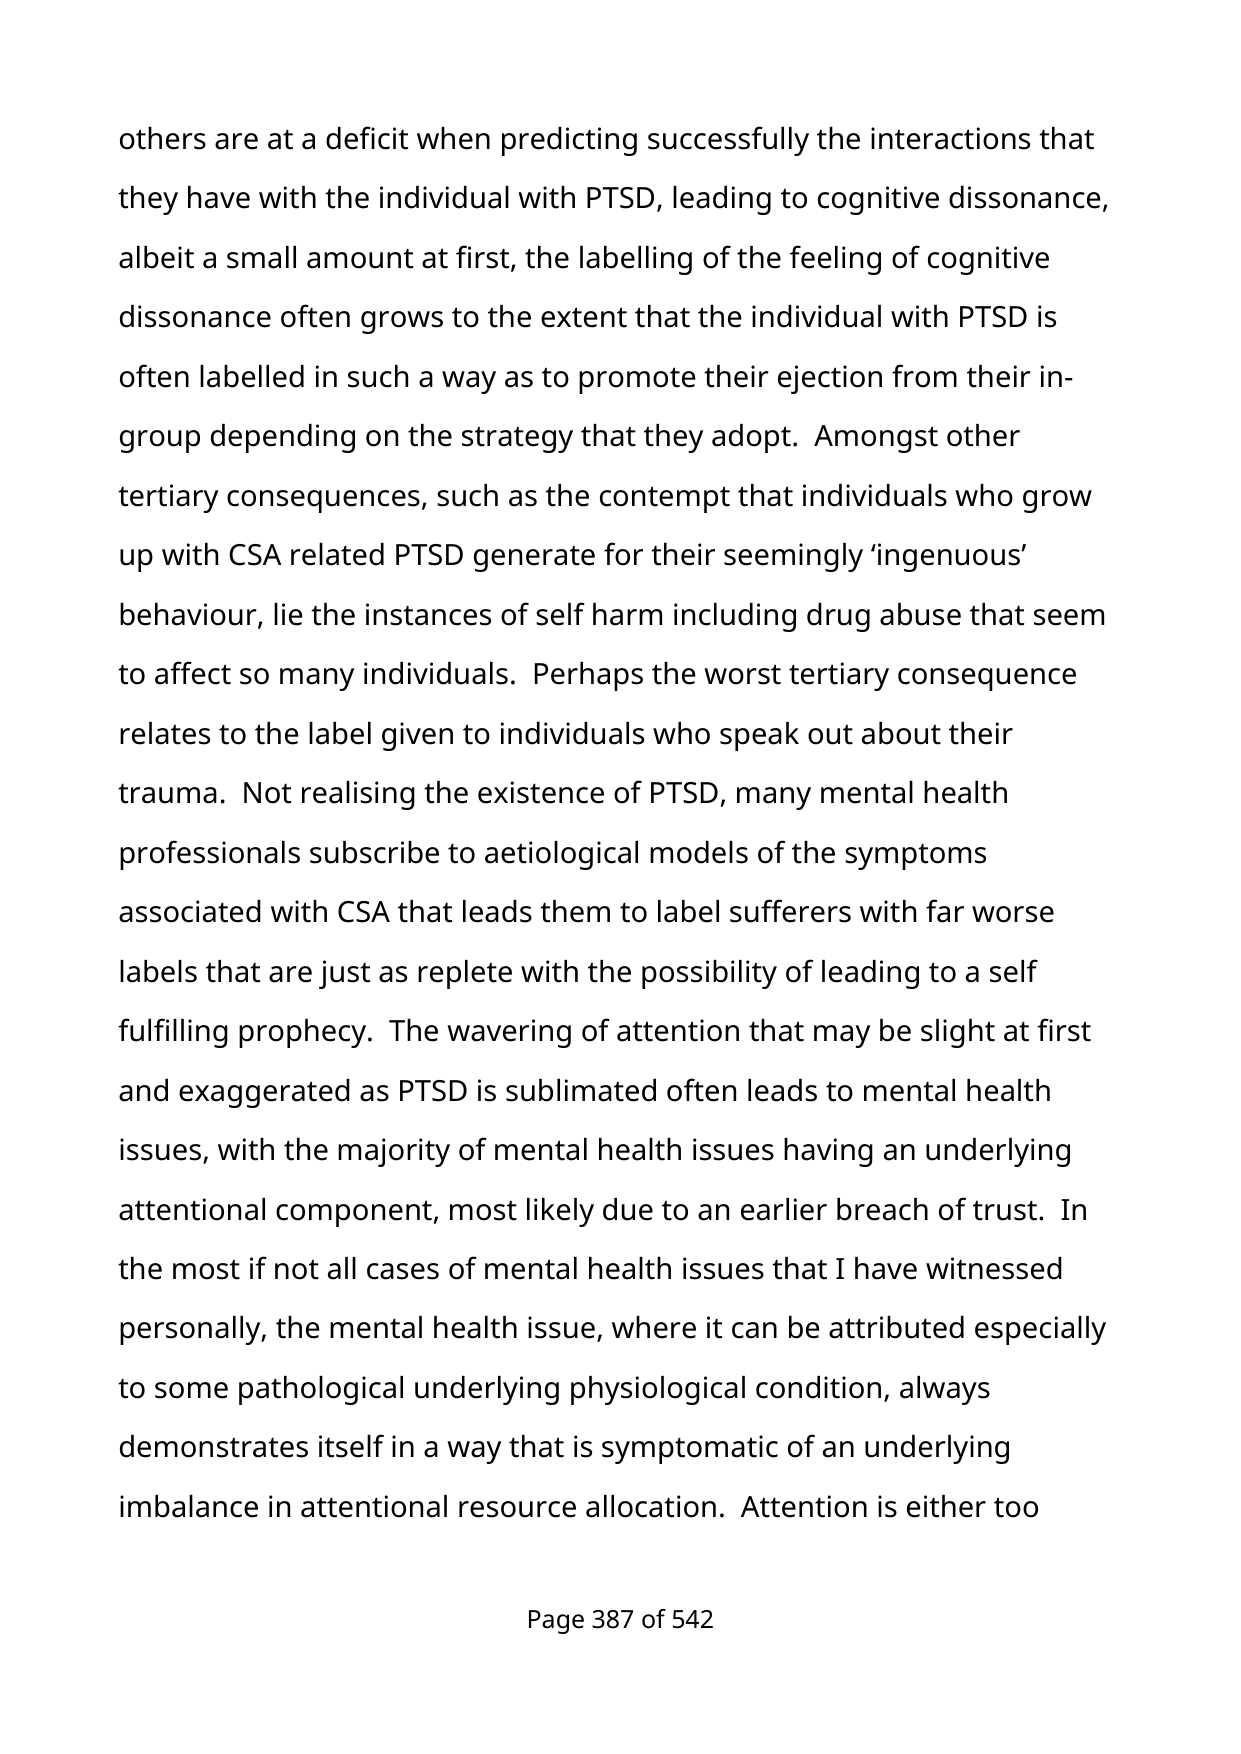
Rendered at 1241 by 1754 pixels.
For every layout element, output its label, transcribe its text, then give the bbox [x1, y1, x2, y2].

text others are at a deficit when predicting successfully the interactions that they have with the individual with PTSD, leading to cognitive dissonance, albeit a small amount at first, the labelling of the feeling of cognitive dissonance often grows to the extent that the individual with PTSD is often labelled in such a way as to promote their ejection from their in-group depending on the strategy that they adopt. Amongst other tertiary consequences, such as the contempt that individuals who grow up with CSA related PTSD generate for their seemingly ‘ingenuous’ behaviour, lie the instances of self harm including drug abuse that seem to affect so many individuals. Perhaps the worst tertiary consequence relates to the label given to individuals who speak out about their trauma. Not realising the existence of PTSD, many mental health professionals subscribe to aetiological models of the symptoms associated with CSA that leads them to label sufferers with far worse labels that are just as replete with the possibility of leading to a self fulfilling prophecy. The wavering of attention that may be slight at first and exaggerated as PTSD is sublimated often leads to mental health issues, with the majority of mental health issues having an underlying attentional component, most likely due to an earlier breach of trust. In the most if not all cases of mental health issues that I have witnessed personally, the mental health issue, where it can be attributed especially to some pathological underlying physiological condition, always demonstrates itself in a way that is symptomatic of an underlying imbalance in attentional resource allocation. Attention is either too [118, 118, 1122, 1526]
